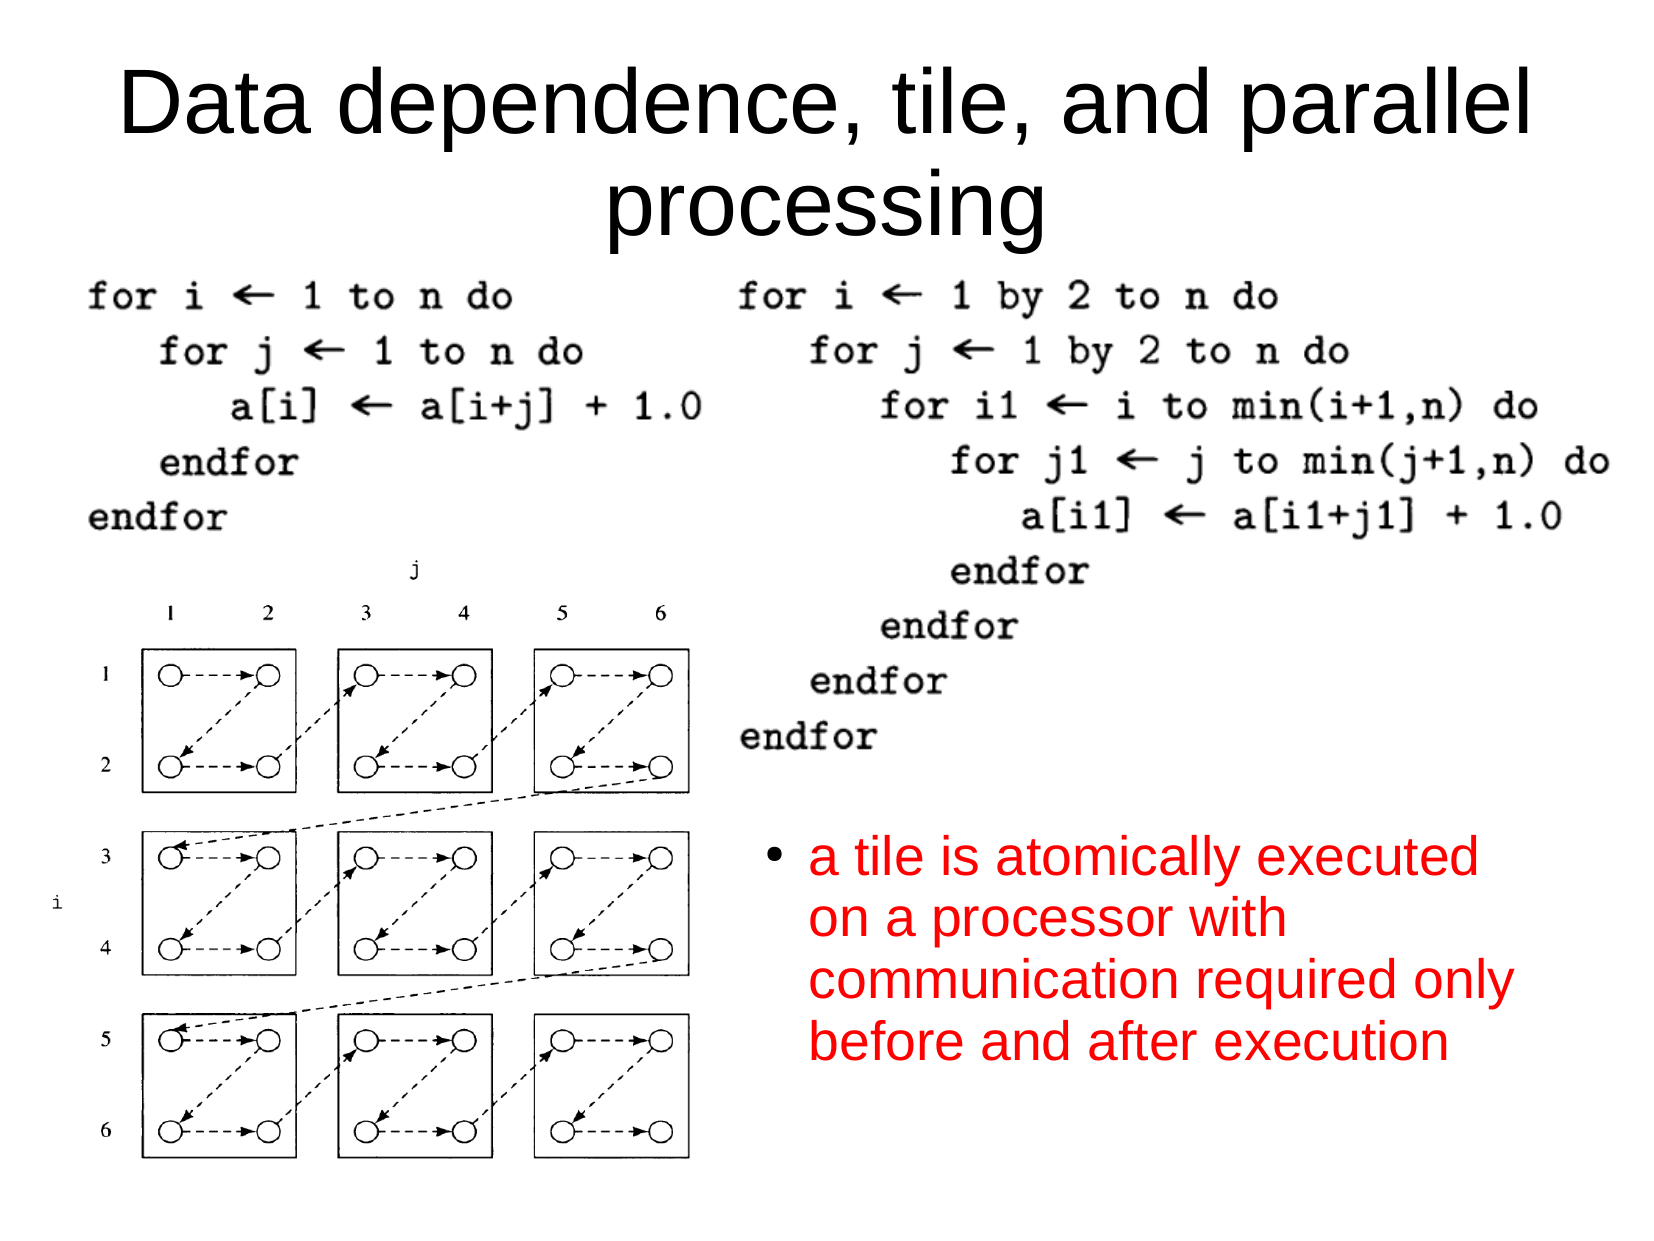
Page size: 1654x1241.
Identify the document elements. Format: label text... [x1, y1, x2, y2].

list a tile is atomically executed on a processor with communication required only before and after execution [750, 825, 1523, 1081]
picture [30, 554, 706, 1171]
picture [70, 261, 1625, 762]
title Data dependence, tile, and parallel processing [82, 49, 1571, 257]
